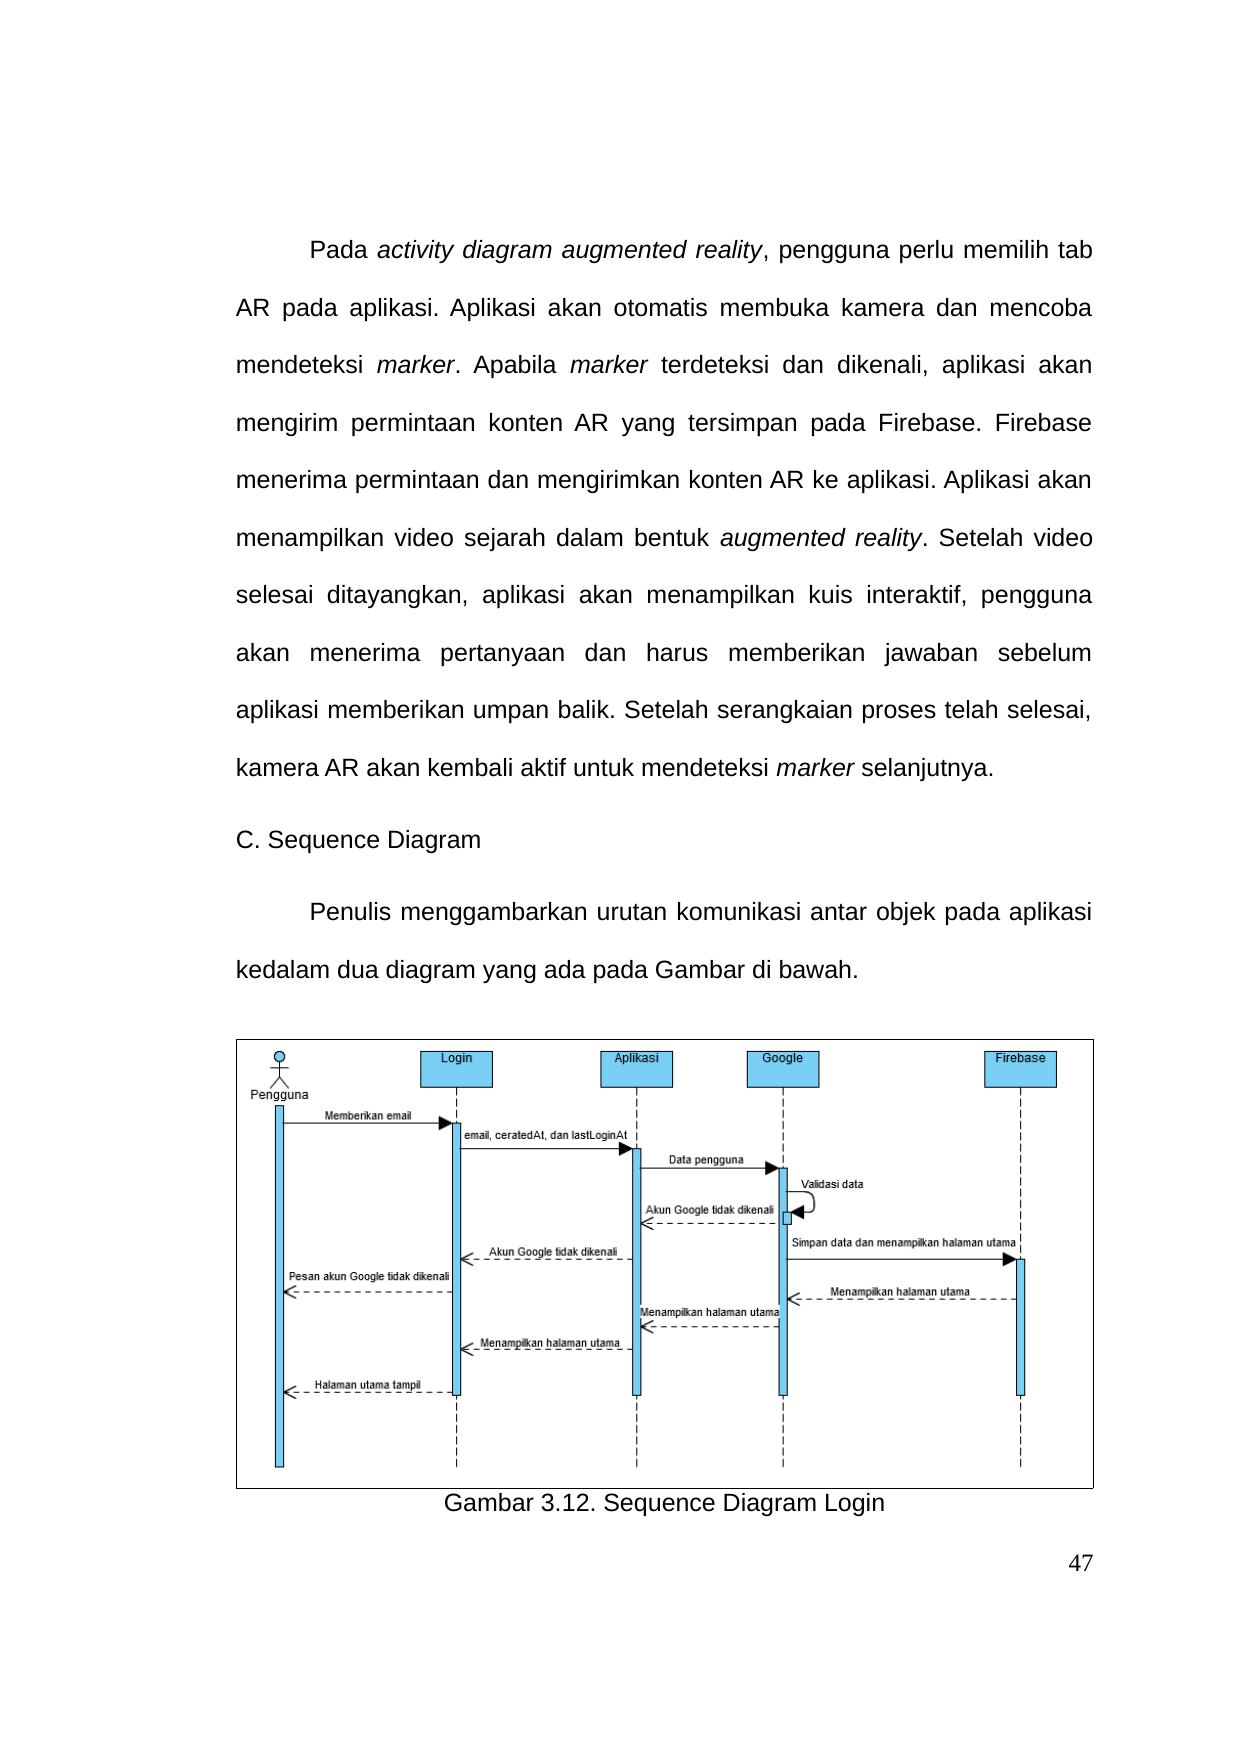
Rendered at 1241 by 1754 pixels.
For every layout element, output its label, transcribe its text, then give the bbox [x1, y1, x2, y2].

text Gambar 3.12. Sequence Diagram Login [236, 1489, 1093, 1517]
picture [237, 1040, 1093, 1488]
text Pada activity diagram augmented reality, pengguna perlu memilih tab AR pada aplikasi. Aplikasi akan otomatis membuka kamera dan mencoba mendeteksi marker. Apabila marker terdeteksi dan dikenali, aplikasi akan mengirim permintaan konten AR yang tersimpan pada Firebase. Firebase menerima permintaan dan mengirimkan konten AR ke aplikasi. Aplikasi akan menampilkan video sejarah dalam bentuk augmented reality. Setelah video selesai ditayangkan, aplikasi akan menampilkan kuis interaktif, pengguna akan menerima pertanyaan dan harus memberikan jawaban sebelum aplikasi memberikan umpan balik. Setelah serangkaian proses telah selesai, kamera AR akan kembali aktif untuk mendeteksi marker selanjutnya. [236, 236, 1093, 782]
text Penulis menggambarkan urutan komunikasi antar objek pada aplikasi kedalam dua diagram yang ada pada Gambar di bawah. [236, 897, 1093, 983]
text C. Sequence Diagram [236, 825, 1093, 854]
